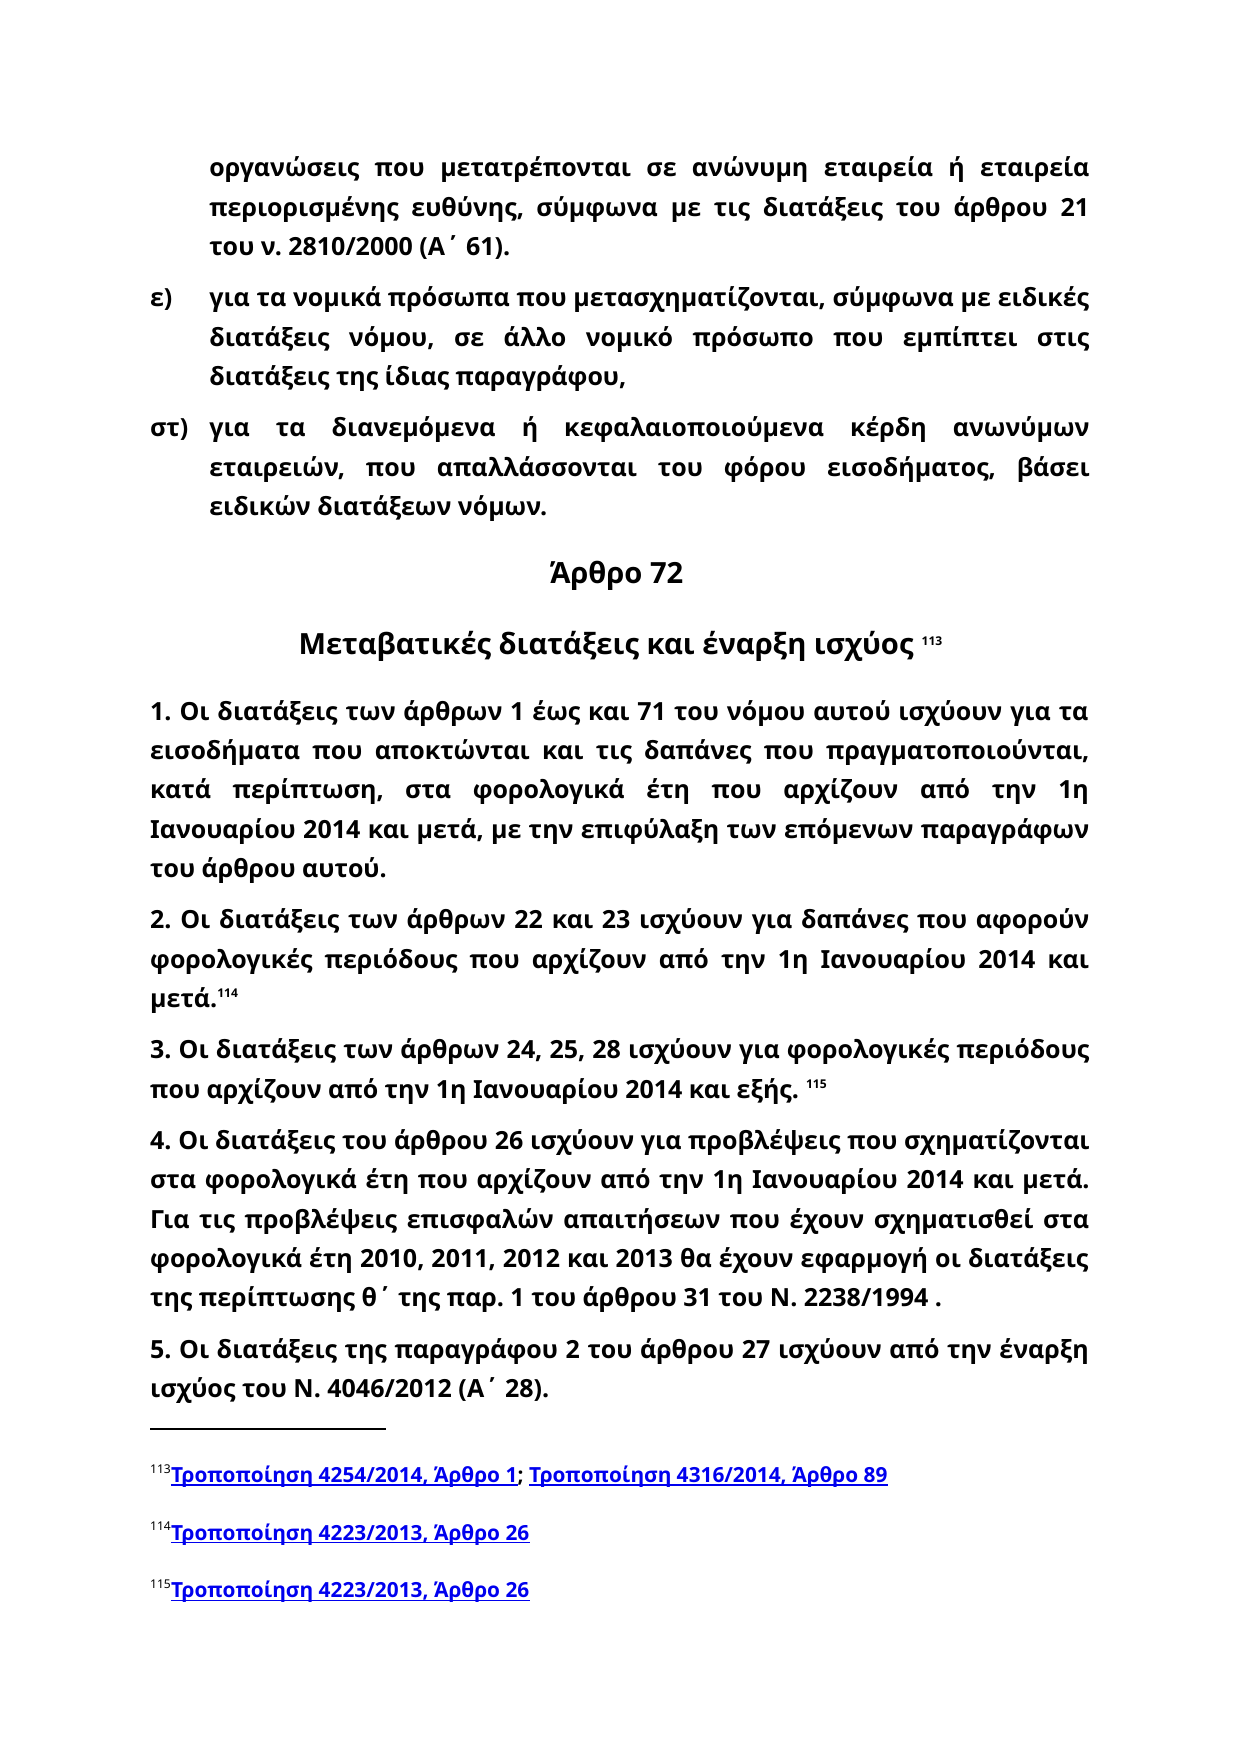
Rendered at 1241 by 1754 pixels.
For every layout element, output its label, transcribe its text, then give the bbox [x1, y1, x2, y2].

subtitle Μεταβατικές διατάξεις και έναρξη ισχύος [150, 623, 1090, 663]
text 5. Οι διατάξεις της παραγράφου 2 του άρθρου 27 ισχύουν από την έναρξη ισχύος του Ν. 4046/2012 (Α΄ 28). [150, 1331, 1090, 1404]
text Τροποποίηση 4223/2013, Άρθρο 26 [150, 1576, 1090, 1604]
list ε) για τα νομικά πρόσωπα που μετασχηματίζονται, σύμφωνα με ειδικές διατάξεις νόμου, σε άλλο νομικό πρόσωπο που εμπίπτει στις διατάξεις της ίδιας παραγράφου, [150, 280, 1090, 392]
text 3. Οι διατάξεις των άρθρων 24, 25, 28 ισχύουν για φορολογικές περιόδους που αρχίζουν από την 1η Ιανουαρίου 2014 και εξής. [150, 1032, 1090, 1105]
text 1. Οι διατάξεις των άρθρων 1 έως και 71 του νόμου αυτού ισχύουν για τα εισοδήματα που αποκτώνται και τις δαπάνες που πραγματοποιούνται, κατά περίπτωση, στα φορολογικά έτη που αρχίζουν από την 1η Ιανουαρίου 2014 και μετά, με την επιφύλαξη των επόμενων παραγράφων του άρθρου αυτού. [150, 694, 1090, 884]
list στ) για τα διανεμόμενα ή κεφαλαιοποιούμενα κέρδη ανωνύμων εταιρειών, που απαλλάσσονται του φόρου εισοδήματος, βάσει ειδικών διατάξεων νόμων. [150, 410, 1090, 522]
text 4. Οι διατάξεις του άρθρου 26 ισχύουν για προβλέψεις που σχηματίζονται στα φορολογικά έτη που αρχίζουν από την 1η Ιανουαρίου 2014 και μετά. Για τις προβλέψεις επισφαλών απαιτήσεων που έχουν σχηματισθεί στα φορολογικά έτη 2010, 2011, 2012 και 2013 θα έχουν εφαρμογή οι διατάξεις της περίπτωσης θ΄ της παρ. 1 του άρθρου 31 του Ν. 2238/1994 . [150, 1123, 1090, 1314]
list οργανώσεις που μετατρέπονται σε ανώνυμη εταιρεία ή εταιρεία περιορισμένης ευθύνης, σύμφωνα με τις διατάξεις του άρθρου 21 του ν. 2810/2000 (Α΄ 61). [150, 150, 1090, 262]
text Τροποποίηση 4223/2013, Άρθρο 26 [150, 1518, 1090, 1546]
subtitle Άρθρο 72 [150, 552, 1090, 592]
text 2. Οι διατάξεις των άρθρων 22 και 23 ισχύουν για δαπάνες που αφορούν φορολογικές περιόδους που αρχίζουν από την 1η Ιανουαρίου 2014 και μετά. [150, 902, 1090, 1014]
text Τροποποίηση 4254/2014, Άρθρο 1; Τροποποίηση 4316/2014, Άρθρο 89 [150, 1460, 1090, 1489]
